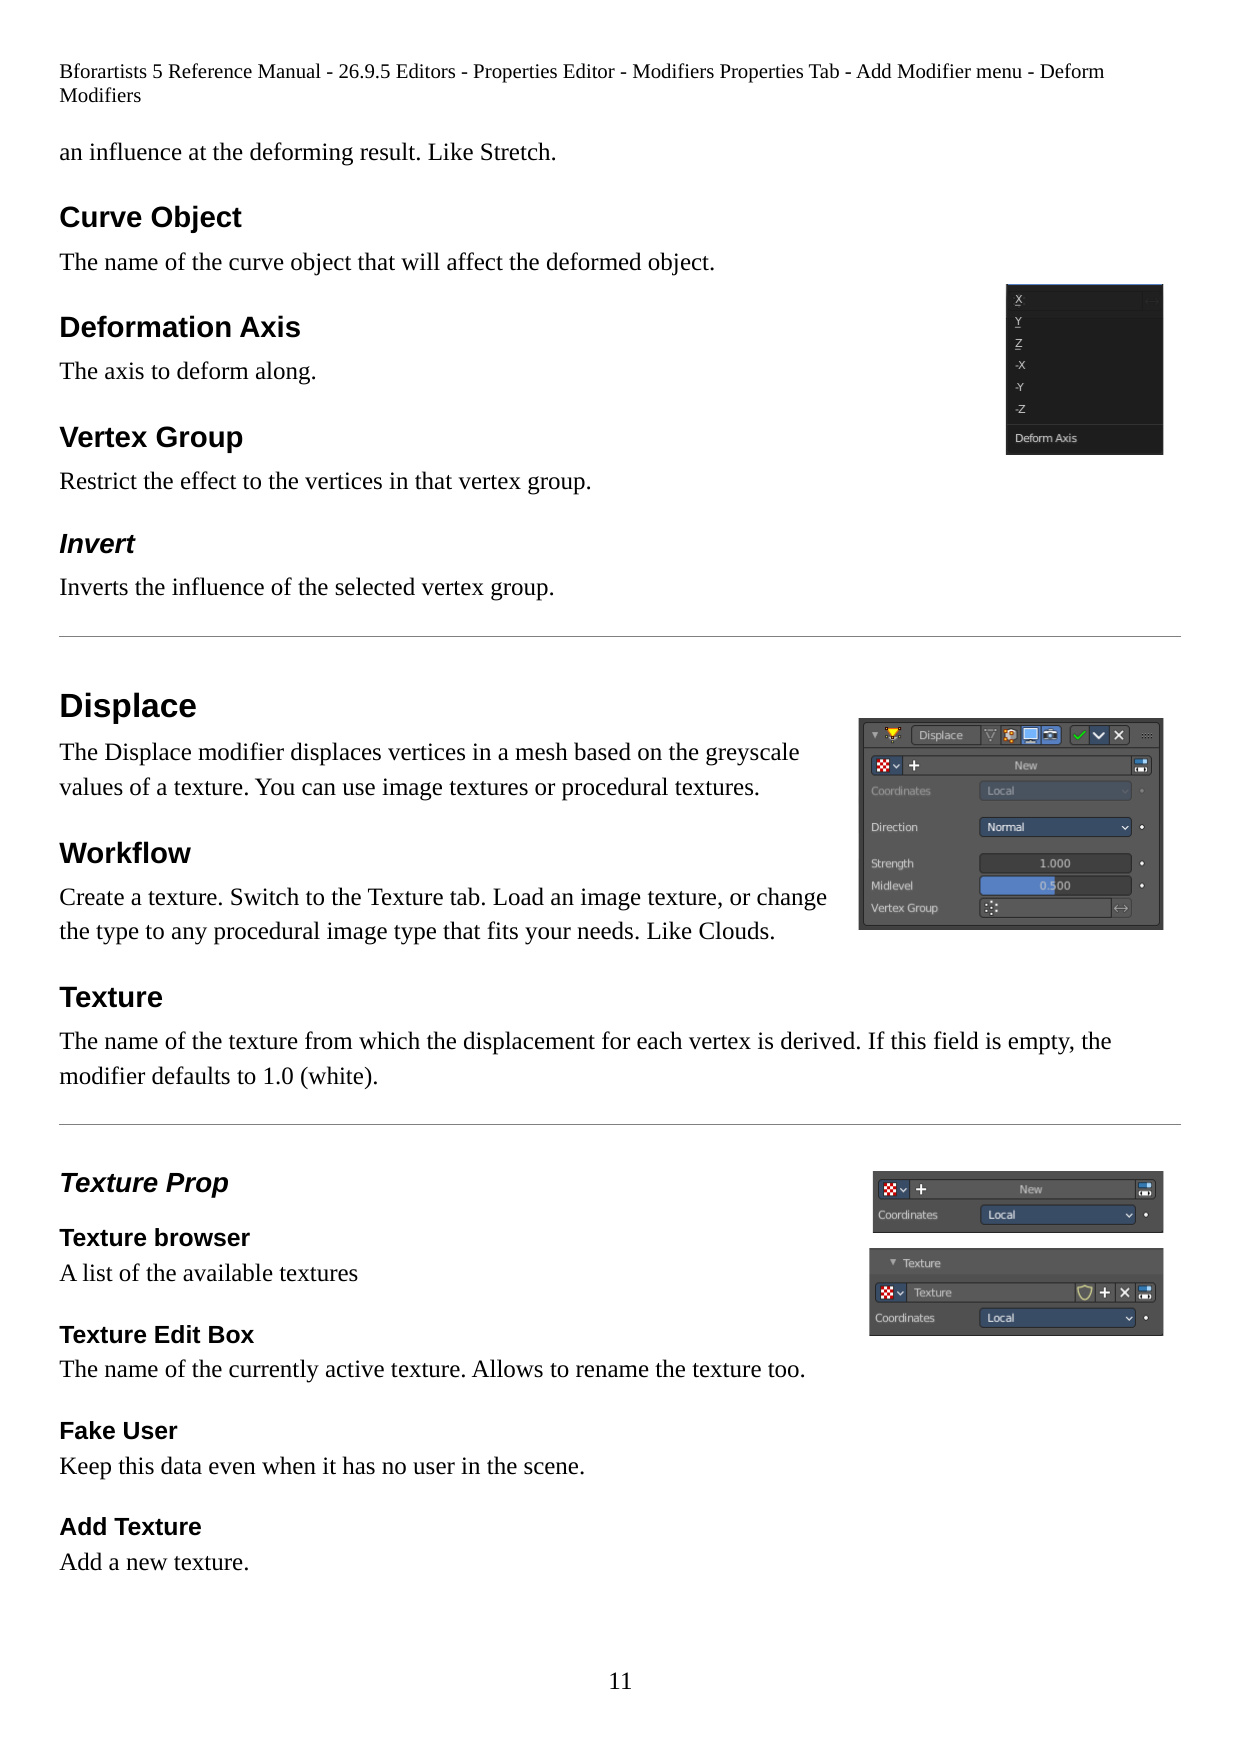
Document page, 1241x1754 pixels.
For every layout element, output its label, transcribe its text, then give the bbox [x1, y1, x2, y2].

picture [872, 1171, 1164, 1233]
subtitle Texture Prop [59, 1166, 1181, 1198]
subtitle Vertex Group [59, 420, 1005, 454]
text The name of the currently active texture. Allows to rename the texture too. [59, 1354, 1181, 1383]
picture [1005, 284, 1164, 455]
text The Displace modifier displaces vertices in a mesh based on the greyscale values of a texture. You can use image textures or procedural textures. [59, 737, 858, 801]
subtitle Deformation Axis [59, 310, 1005, 344]
text an influence at the deforming result. Like Stretch. [59, 137, 1181, 165]
text Add a new texture. [59, 1547, 1181, 1576]
text The axis to deform along. [59, 356, 1005, 385]
text A list of the available textures [59, 1258, 869, 1287]
subtitle [1164, 420, 1181, 454]
text Inverts the influence of the selected vertex group. [59, 572, 1181, 601]
subtitle Curve Object [59, 200, 1181, 234]
subtitle [1164, 836, 1181, 869]
subtitle Texture Edit Box [59, 1320, 1181, 1348]
subtitle Texture [59, 980, 1181, 1014]
picture [858, 718, 1164, 930]
subtitle Invert [59, 528, 1181, 560]
text The name of the curve object that will affect the deformed object. [59, 247, 1181, 275]
subtitle Texture browser [59, 1223, 1181, 1252]
text Create a texture. Switch to the Texture tab. Load an image texture, or change the type to any procedural image type that fits your needs. Like Clouds. [59, 882, 1181, 945]
text Restrict the effect to the vertices in that vertex group. [59, 466, 1181, 495]
subtitle Displace [59, 686, 1181, 725]
subtitle Add Texture [59, 1512, 1181, 1541]
subtitle Fake User [59, 1416, 1181, 1444]
text Keep this data even when it has no user in the scene. [59, 1451, 1181, 1479]
subtitle Workflow [59, 836, 858, 869]
picture [869, 1248, 1164, 1336]
text The name of the texture from which the displacement for each vertex is derived. If this field is empty, the modifier defaults to 1.0 (white). [59, 1026, 1181, 1089]
subtitle [1164, 310, 1181, 344]
